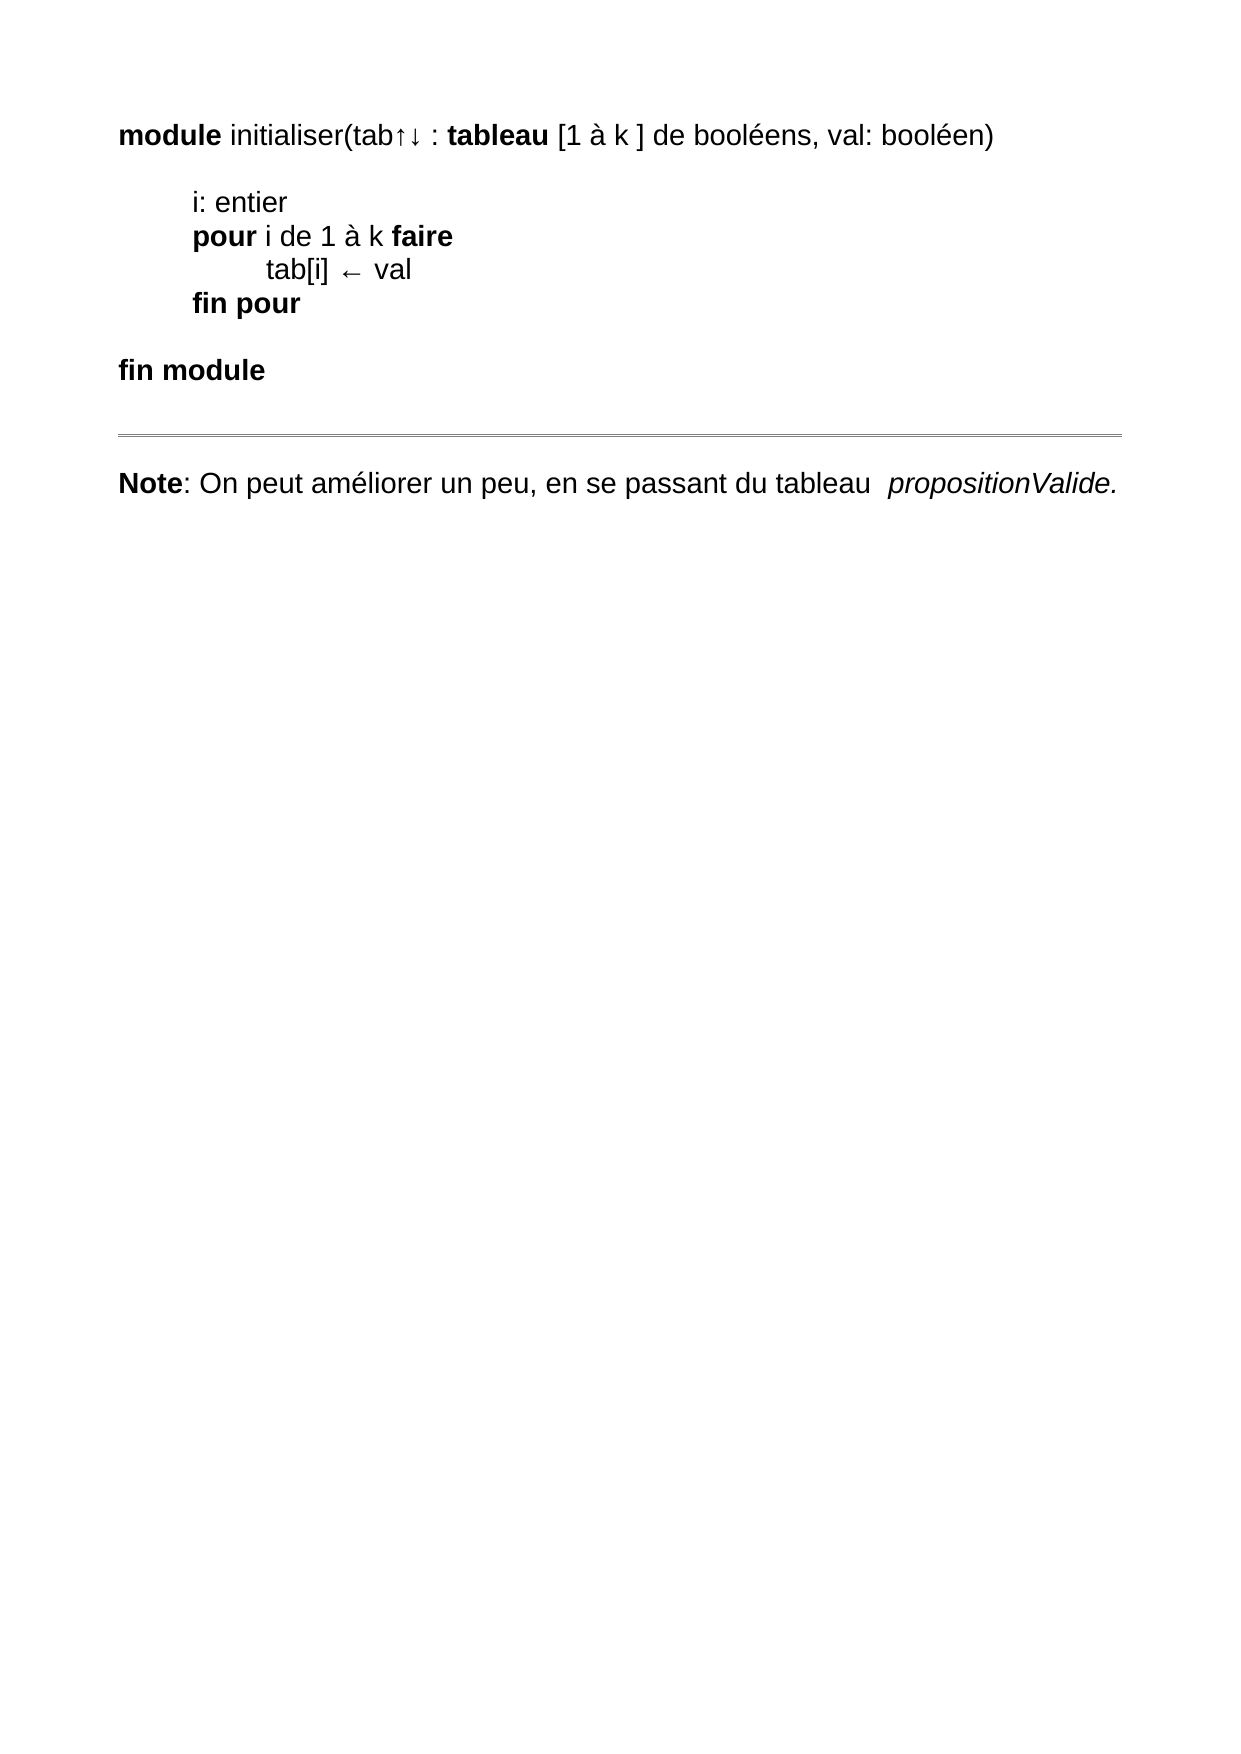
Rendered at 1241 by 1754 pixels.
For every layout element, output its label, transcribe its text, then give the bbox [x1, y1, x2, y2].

text pour i de 1 à k faire [118, 219, 1122, 252]
text Note: On peut améliorer un peu, en se passant du tableau propositionValide. [118, 466, 1122, 500]
text fin pour [118, 286, 1122, 319]
text fin module [118, 353, 1122, 386]
text i: entier [118, 185, 1122, 219]
text tab[i] ← val [118, 252, 1122, 286]
text module initialiser(tab↑↓ : tableau [1 à k ] de booléens, val: booléen) [118, 118, 1122, 152]
